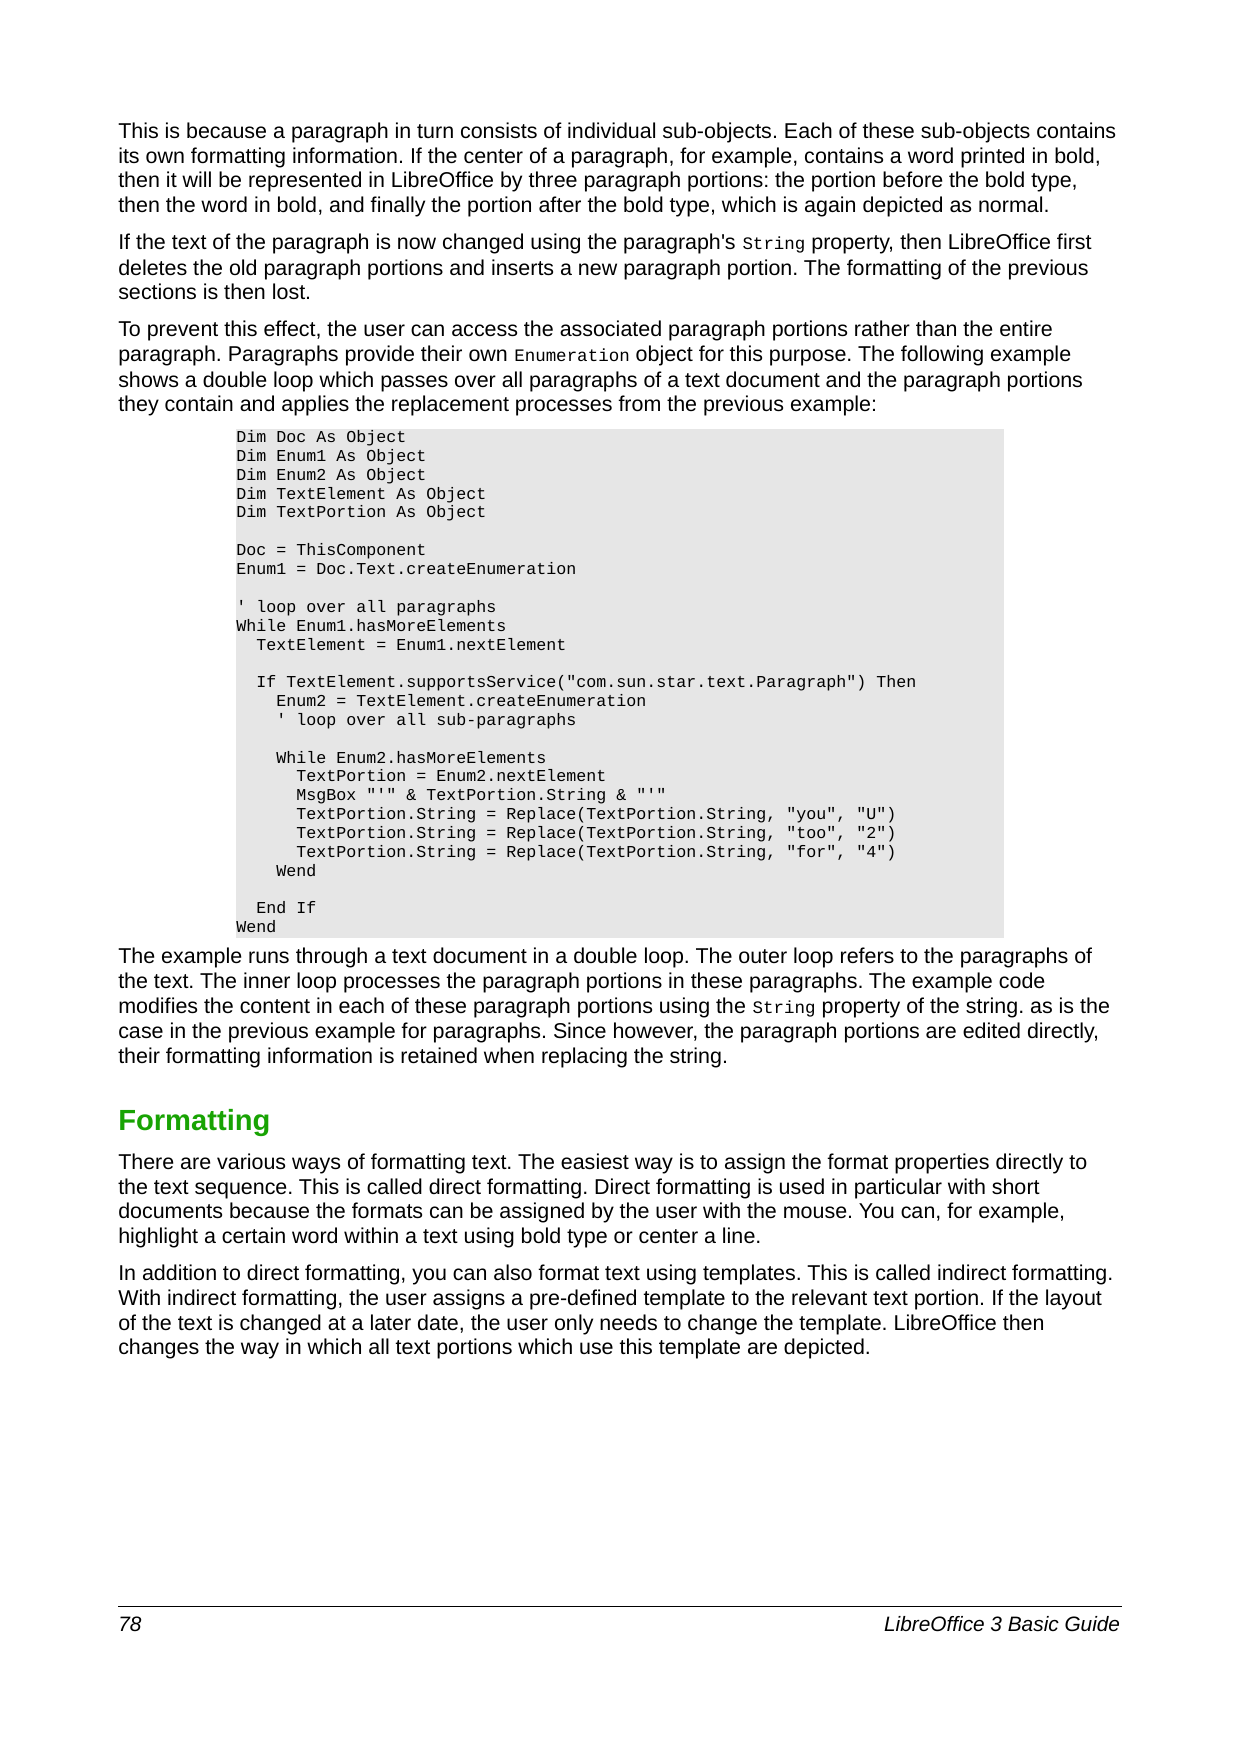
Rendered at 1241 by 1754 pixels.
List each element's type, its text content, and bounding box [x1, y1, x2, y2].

text There are various ways of formatting text. The easiest way is to assign the format properties directly to the text sequence. This is called direct formatting. Direct formatting is used in particular with short documents because the formats can be assigned by the user with the mouse. You can, for example, highlight a certain word within a text using bold type or center a line. [118, 1149, 1122, 1248]
text The example runs through a text document in a double loop. The outer loop refers to the paragraphs of the text. The inner loop processes the paragraph portions in these paragraphs. The example code modifies the content in each of these paragraph portions using the String property of the string. as is the case in the previous example for paragraphs. Since however, the paragraph portions are edited directly, their formatting information is retained when replacing the string. [118, 944, 1122, 1068]
text Dim Doc As Object Dim Enum1 As Object Dim Enum2 As Object Dim TextElement As Object Dim TextPortion As Object Doc = ThisComponent Enum1 = Doc.Text.createEnumeration ' loop over all paragraphs While Enum1.hasMoreElements TextElement = Enum1.nextElement If TextElement.supportsService("com.sun.star.text.Paragraph") Then Enum2 = TextElement.createEnumeration ' loop over all sub-paragraphs While Enum2.hasMoreElements TextPortion = Enum2.nextElement MsgBox "'" & TextPortion.String & "'" TextPortion.String = Replace(TextPortion.String, "you", "U") TextPortion.String = Replace(TextPortion.String, "too", "2") TextPortion.String = Replace(TextPortion.String, "for", "4") Wend End If Wend [236, 429, 1004, 938]
text If the text of the paragraph is now changed using the paragraph's String property, then LibreOffice first deletes the old paragraph portions and inserts a new paragraph portion. The formatting of the previous sections is then lost. [118, 229, 1122, 304]
subtitle Formatting [118, 1103, 1122, 1137]
text To prevent this effect, the user can access the associated paragraph portions rather than the entire paragraph. Paragraphs provide their own Enumeration object for this purpose. The following example shows a double loop which passes over all paragraphs of a text document and the paragraph portions they contain and applies the replacement processes from the previous example: [118, 317, 1122, 416]
text In addition to direct formatting, you can also format text using templates. This is called indirect formatting. With indirect formatting, the user assigns a pre-defined template to the relevant text portion. If the layout of the text is changed at a later date, the user only needs to change the template. LibreOffice then changes the way in which all text portions which use this template are depicted. [118, 1261, 1122, 1359]
text This is because a paragraph in turn consists of individual sub-objects. Each of these sub-objects contains its own formatting information. If the center of a paragraph, for example, contains a word printed in bold, then it will be represented in LibreOffice by three paragraph portions: the portion before the bold type, then the word in bold, and finally the portion after the bold type, which is again depicted as normal. [118, 118, 1122, 217]
